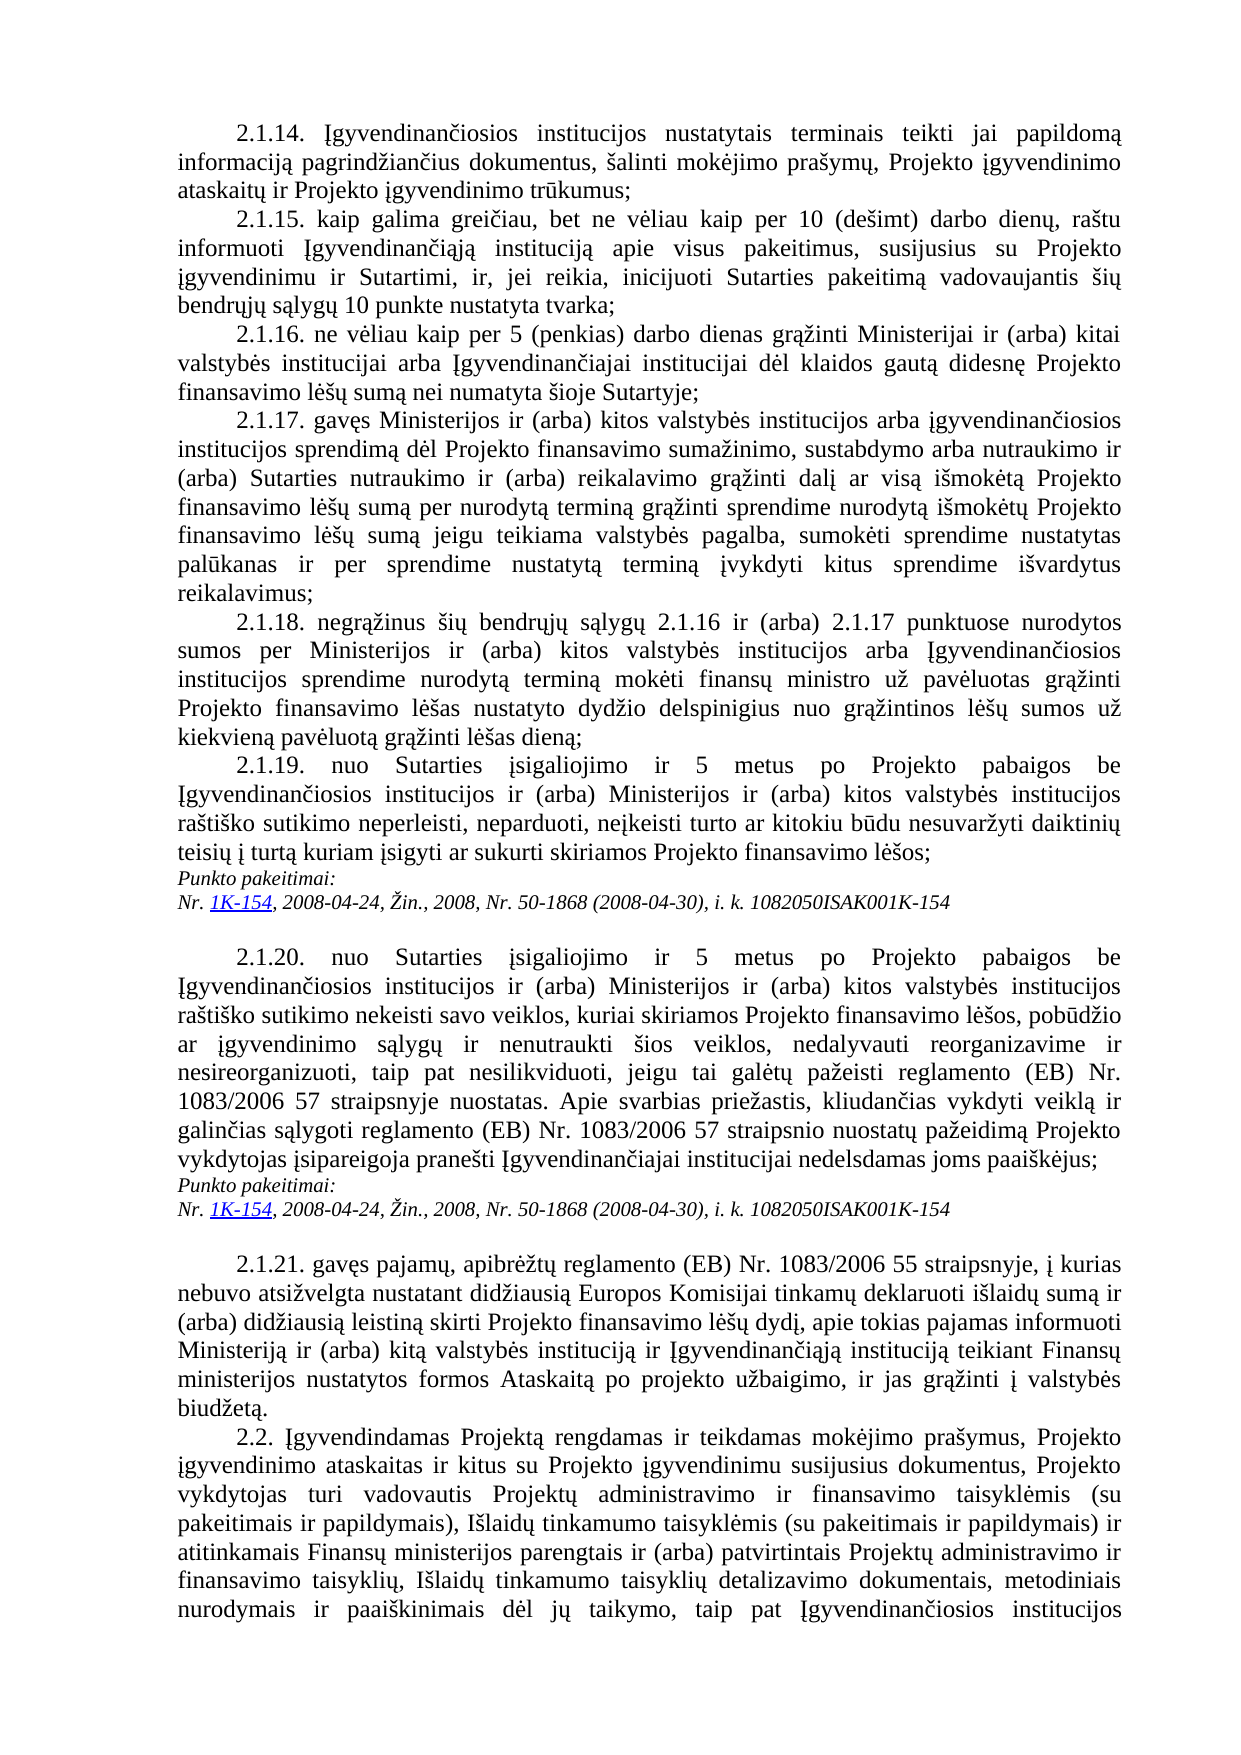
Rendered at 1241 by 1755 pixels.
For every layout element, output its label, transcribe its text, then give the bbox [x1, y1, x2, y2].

text Punkto pakeitimai: [177, 1172, 1122, 1197]
text 2.1.18. negrąžinus šių bendrųjų sąlygų 2.1.16 ir (arba) 2.1.17 punktuose nurodytos sumos per Ministerijos ir (arba) kitos valstybės institucijos arba Įgyvendinančiosios institucijos sprendime nurodytą terminą mokėti finansų ministro už pavėluotas grąžinti Projekto finansavimo lėšas nustatyto dydžio delspinigius nuo grąžintinos lėšų sumos už kiekvieną pavėluotą grąžinti lėšas dieną; [177, 607, 1122, 751]
text 2.1.20. nuo Sutarties įsigaliojimo ir 5 metus po Projekto pabaigos be Įgyvendinančiosios institucijos ir (arba) Ministerijos ir (arba) kitos valstybės institucijos raštiško sutikimo nekeisti savo veiklos, kuriai skiriamos Projekto finansavimo lėšos, pobūdžio ar įgyvendinimo sąlygų ir nenutraukti šios veiklos, nedalyvauti reorganizavime ir nesireorganizuoti, taip pat nesilikviduoti, jeigu tai galėtų pažeisti reglamento (EB) Nr. 1083/2006 57 straipsnyje nuostatas. Apie svarbias priežastis, kliudančias vykdyti veiklą ir galinčias sąlygoti reglamento (EB) Nr. 1083/2006 57 straipsnio nuostatų pažeidimą Projekto vykdytojas įsipareigoja pranešti Įgyvendinančiajai institucijai nedelsdamas joms paaiškėjus; [177, 942, 1122, 1172]
text 2.1.19. nuo Sutarties įsigaliojimo ir 5 metus po Projekto pabaigos be Įgyvendinančiosios institucijos ir (arba) Ministerijos ir (arba) kitos valstybės institucijos raštiško sutikimo neperleisti, neparduoti, neįkeisti turto ar kitokiu būdu nesuvaržyti daiktinių teisių į turtą kuriam įsigyti ar sukurti skiriamos Projekto finansavimo lėšos; [177, 751, 1122, 866]
text 2.1.14. Įgyvendinančiosios institucijos nustatytais terminais teikti jai papildomą informaciją pagrindžiančius dokumentus, šalinti mokėjimo prašymų, Projekto įgyvendinimo ataskaitų ir Projekto įgyvendinimo trūkumus; [177, 118, 1122, 204]
text 2.1.16. ne vėliau kaip per 5 (penkias) darbo dienas grąžinti Ministerijai ir (arba) kitai valstybės institucijai arba Įgyvendinančiajai institucijai dėl klaidos gautą didesnę Projekto finansavimo lėšų sumą nei numatyta šioje Sutartyje; [177, 319, 1122, 406]
text 2.2. Įgyvendindamas Projektą rengdamas ir teikdamas mokėjimo prašymus, Projekto įgyvendinimo ataskaitas ir kitus su Projekto įgyvendinimu susijusius dokumentus, Projekto vykdytojas turi vadovautis Projektų administravimo ir finansavimo taisyklėmis (su pakeitimais ir papildymais), Išlaidų tinkamumo taisyklėmis (su pakeitimais ir papildymais) ir atitinkamais Finansų ministerijos parengtais ir (arba) patvirtintais Projektų administravimo ir finansavimo taisyklių, Išlaidų tinkamumo taisyklių detalizavimo dokumentais, metodiniais nurodymais ir paaiškinimais dėl jų taikymo, taip pat Įgyvendinančiosios institucijos [177, 1422, 1122, 1623]
text 2.1.15. kaip galima greičiau, bet ne vėliau kaip per 10 (dešimt) darbo dienų, raštu informuoti Įgyvendinančiąją instituciją apie visus pakeitimus, susijusius su Projekto įgyvendinimu ir Sutartimi, ir, jei reikia, inicijuoti Sutarties pakeitimą vadovaujantis šių bendrųjų sąlygų 10 punkte nustatyta tvarka; [177, 204, 1122, 319]
text 2.1.21. gavęs pajamų, apibrėžtų reglamento (EB) Nr. 1083/2006 55 straipsnyje, į kurias nebuvo atsižvelgta nustatant didžiausią Europos Komisijai tinkamų deklaruoti išlaidų sumą ir (arba) didžiausią leistiną skirti Projekto finansavimo lėšų dydį, apie tokias pajamas informuoti Ministeriją ir (arba) kitą valstybės instituciją ir Įgyvendinančiąją instituciją teikiant Finansų ministerijos nustatytos formos Ataskaitą po projekto užbaigimo, ir jas grąžinti į valstybės biudžetą. [177, 1249, 1122, 1422]
text 2.1.17. gavęs Ministerijos ir (arba) kitos valstybės institucijos arba įgyvendinančiosios institucijos sprendimą dėl Projekto finansavimo sumažinimo, sustabdymo arba nutraukimo ir (arba) Sutarties nutraukimo ir (arba) reikalavimo grąžinti dalį ar visą išmokėtą Projekto finansavimo lėšų sumą per nurodytą terminą grąžinti sprendime nurodytą išmokėtų Projekto finansavimo lėšų sumą jeigu teikiama valstybės pagalba, sumokėti sprendime nustatytas palūkanas ir per sprendime nustatytą terminą įvykdyti kitus sprendime išvardytus reikalavimus; [177, 406, 1122, 607]
text Punkto pakeitimai: [177, 866, 1122, 890]
text Nr. 1K-154, 2008-04-24, Žin., 2008, Nr. 50-1868 (2008-04-30), i. k. 1082050ISAK001K-154 [177, 890, 1122, 914]
text Nr. 1K-154, 2008-04-24, Žin., 2008, Nr. 50-1868 (2008-04-30), i. k. 1082050ISAK001K-154 [177, 1197, 1122, 1221]
